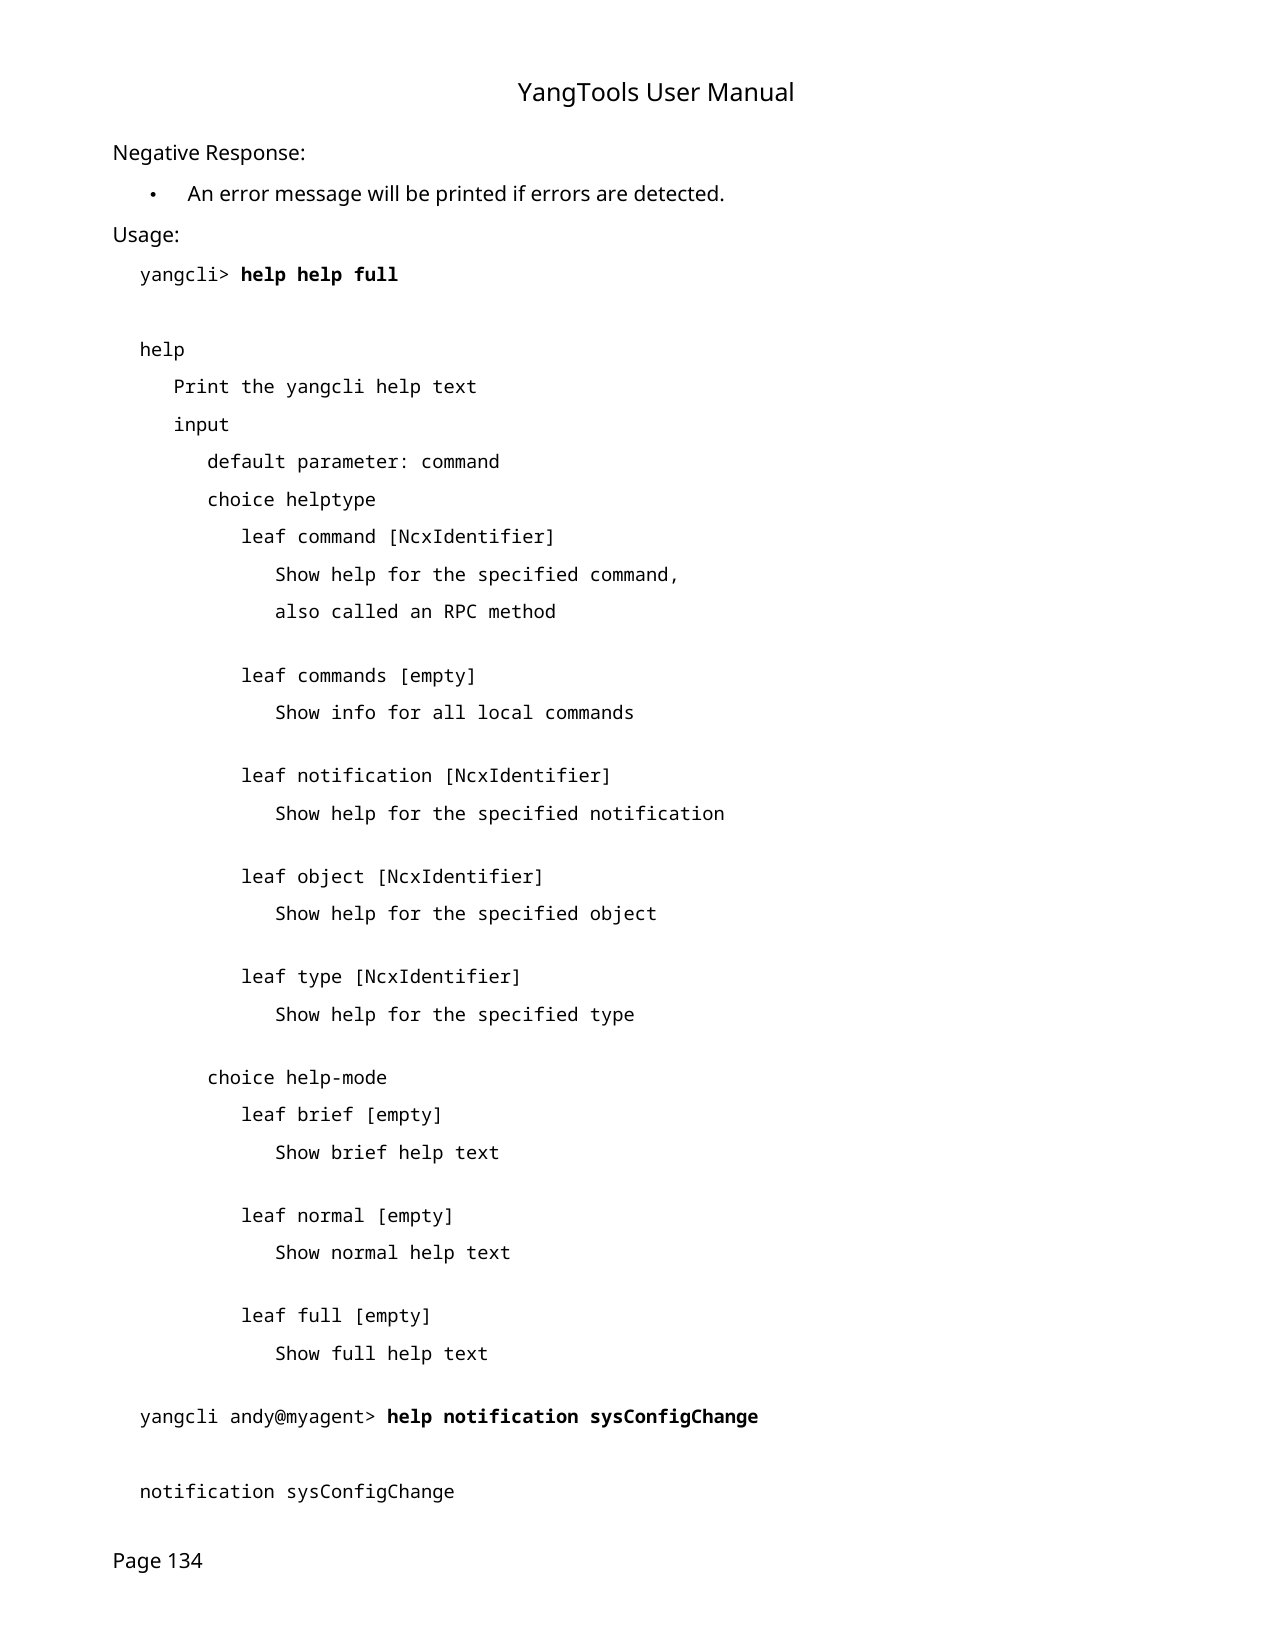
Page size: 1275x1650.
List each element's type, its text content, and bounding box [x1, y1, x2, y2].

text input [139, 411, 1200, 437]
text choice helptype [139, 486, 1200, 512]
text Print the yangcli help text [139, 374, 1200, 399]
text Usage: [112, 220, 1200, 249]
text yangcli andy@myagent> help notification sysConfigChange [139, 1403, 1200, 1428]
text help [139, 336, 1200, 362]
text Show info for all local commands [139, 699, 1200, 750]
text Show brief help text [139, 1139, 1200, 1190]
text leaf brief [empty] [139, 1101, 1200, 1127]
text Show help for the specified notification [139, 800, 1200, 851]
text leaf normal [empty] [139, 1202, 1200, 1227]
text Show help for the specified object [139, 900, 1200, 951]
text Show help for the specified type [139, 1001, 1200, 1052]
text leaf notification [NcxIdentifier] [139, 762, 1200, 788]
text notification sysConfigChange [139, 1478, 1200, 1503]
text leaf commands [empty] [139, 662, 1200, 687]
text choice help-mode [139, 1064, 1200, 1089]
text leaf type [NcxIdentifier] [139, 963, 1200, 989]
list An error message will be printed if errors are detected. [150, 179, 1200, 208]
text leaf object [NcxIdentifier] [139, 863, 1200, 888]
text Show help for the specified command, [139, 561, 1200, 587]
text default parameter: command [139, 449, 1200, 474]
text leaf full [empty] [139, 1302, 1200, 1328]
text yangcli> help help full [139, 261, 1200, 287]
text Negative Response: [112, 138, 1200, 167]
text Show normal help text [139, 1239, 1200, 1291]
text also called an RPC method [139, 599, 1200, 650]
text leaf command [NcxIdentifier] [139, 524, 1200, 549]
text Show full help text [139, 1340, 1200, 1391]
